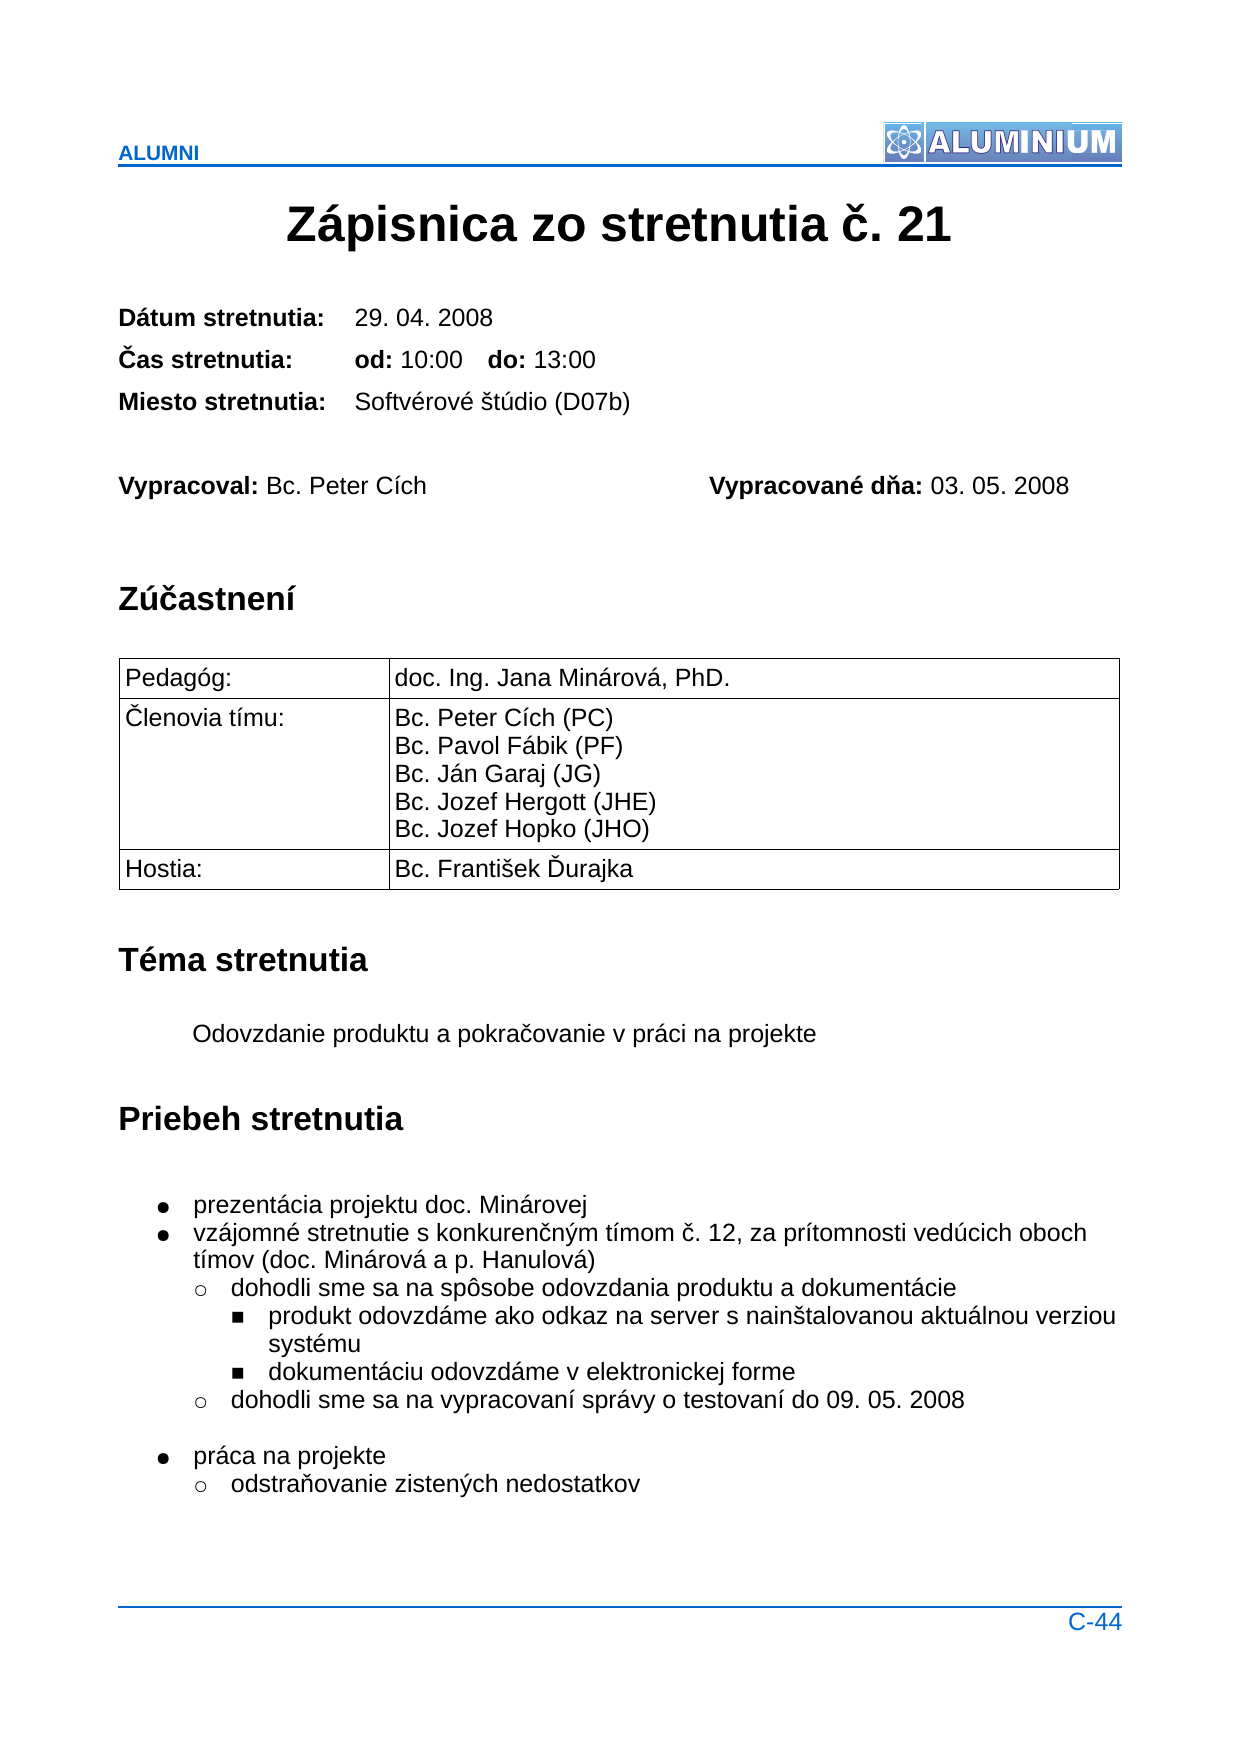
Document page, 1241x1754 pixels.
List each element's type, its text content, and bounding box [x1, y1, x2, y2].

subtitle Priebeh stretnutia [118, 1100, 1122, 1138]
table_cell Členovia tímu: [120, 699, 389, 849]
list práca na projekte [156, 1442, 1122, 1469]
table_cell Bc. Peter Cích (PC) Bc. Pavol Fábik (PF) Bc. Ján Garaj (JG) Bc. Jozef Hergott (JHE) Bc. Jozef Hopko (JHO) [390, 699, 1119, 849]
table_cell Bc. František Ďurajka [390, 850, 1119, 888]
text Čas stretnutia: od: 10:00 do: 13:00 [118, 346, 1122, 374]
list prezentácia projektu doc. Minárovej [156, 1190, 1122, 1218]
text Vypracoval: Bc. Peter Cích Vypracované dňa: 03. 05. 2008 [118, 472, 1122, 499]
table_cell Hostia: [120, 850, 389, 888]
list dohodli sme sa na vypracovaní správy o testovaní do 09. 05. 2008 [193, 1386, 1122, 1414]
list dokumentáciu odovzdáme v elektronickej forme [231, 1358, 1122, 1386]
subtitle Zúčastnení [118, 580, 1122, 618]
list vzájomné stretnutie s konkurenčným tímom č. 12, za prítomnosti vedúcich oboch tímov (doc. Minárová a p. Hanulová) [156, 1218, 1122, 1274]
text Odovzdanie produktu a pokračovanie v práci na projekte [118, 1019, 1122, 1047]
list odstraňovanie zistených nedostatkov [193, 1469, 1122, 1497]
text Dátum stretnutia: 29. 04. 2008 [118, 304, 1122, 332]
table_header doc. Ing. Jana Minárová, PhD. [390, 659, 1119, 698]
subtitle Téma stretnutia [118, 941, 1122, 979]
list produkt odovzdáme ako odkaz na server s nainštalovanou aktuálnou verziou systému [231, 1302, 1122, 1358]
table_header Pedagóg: [120, 659, 389, 698]
text Zápisnica zo stretnutia č. 21 [118, 196, 1122, 252]
list dohodli sme sa na spôsobe odovzdania produktu a dokumentácie [193, 1274, 1122, 1302]
text Miesto stretnutia: Softvérové štúdio (D07b) [118, 388, 1122, 416]
